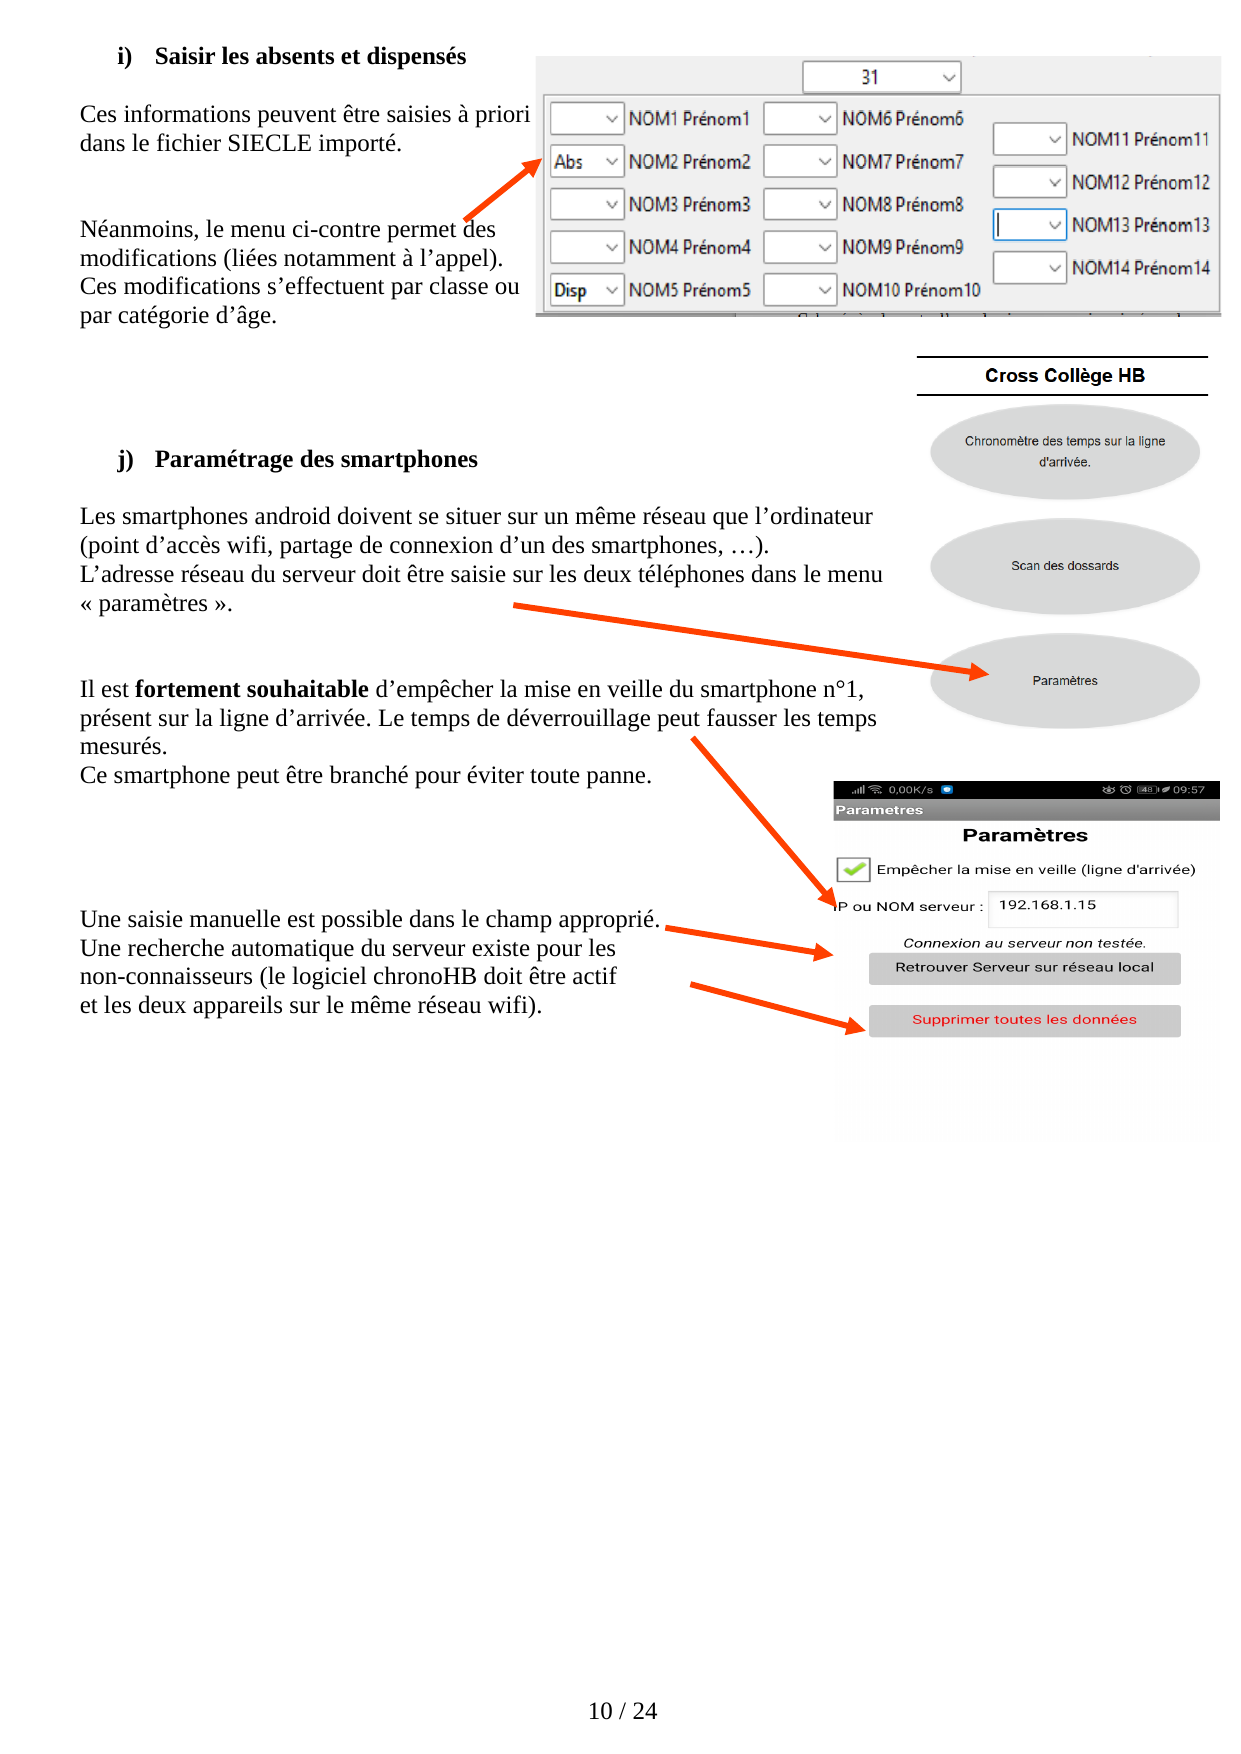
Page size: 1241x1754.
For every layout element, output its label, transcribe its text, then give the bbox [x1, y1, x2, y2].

subtitle Paramétrage des smartphones [117, 444, 916, 473]
text Les smartphones android doivent se situer sur un même réseau que l’ordinateur (point d’accès wifi, partage de connexion d’un des smartphones, …). [79, 501, 916, 559]
text Il est fortement souhaitable d’empêcher la mise en veille du smartphone n°1, présent sur la ligne d’arrivée. Le temps de déverrouillage peut fausser les temps mesurés. [79, 674, 1165, 760]
text Ce smartphone peut être branché pour éviter toute panne. [79, 760, 731, 789]
text Néanmoins, le menu ci-contre permet des modifications (liées notamment à l’appel). Ces modifications s’effectuent par classe ou par catégorie d’âge. [79, 214, 1165, 329]
text [717, 760, 1165, 789]
picture [916, 356, 1209, 729]
picture [833, 781, 1220, 785]
subtitle Saisir les absents et dispensés [117, 41, 1165, 70]
text Ces informations peuvent être saisies à priori dans le fichier SIECLE importé. [79, 99, 535, 156]
text L’adresse réseau du serveur doit être saisie sur les deux téléphones dans le menu « paramètres ». [79, 559, 916, 616]
picture [535, 56, 1222, 317]
text Une recherche automatique du serveur existe pour les non-connaisseurs (le logiciel chronoHB doit être actif et les deux appareils sur le même réseau wifi). [79, 933, 836, 1048]
text Une saisie manuelle est possible dans le champ approprié. [79, 904, 836, 933]
